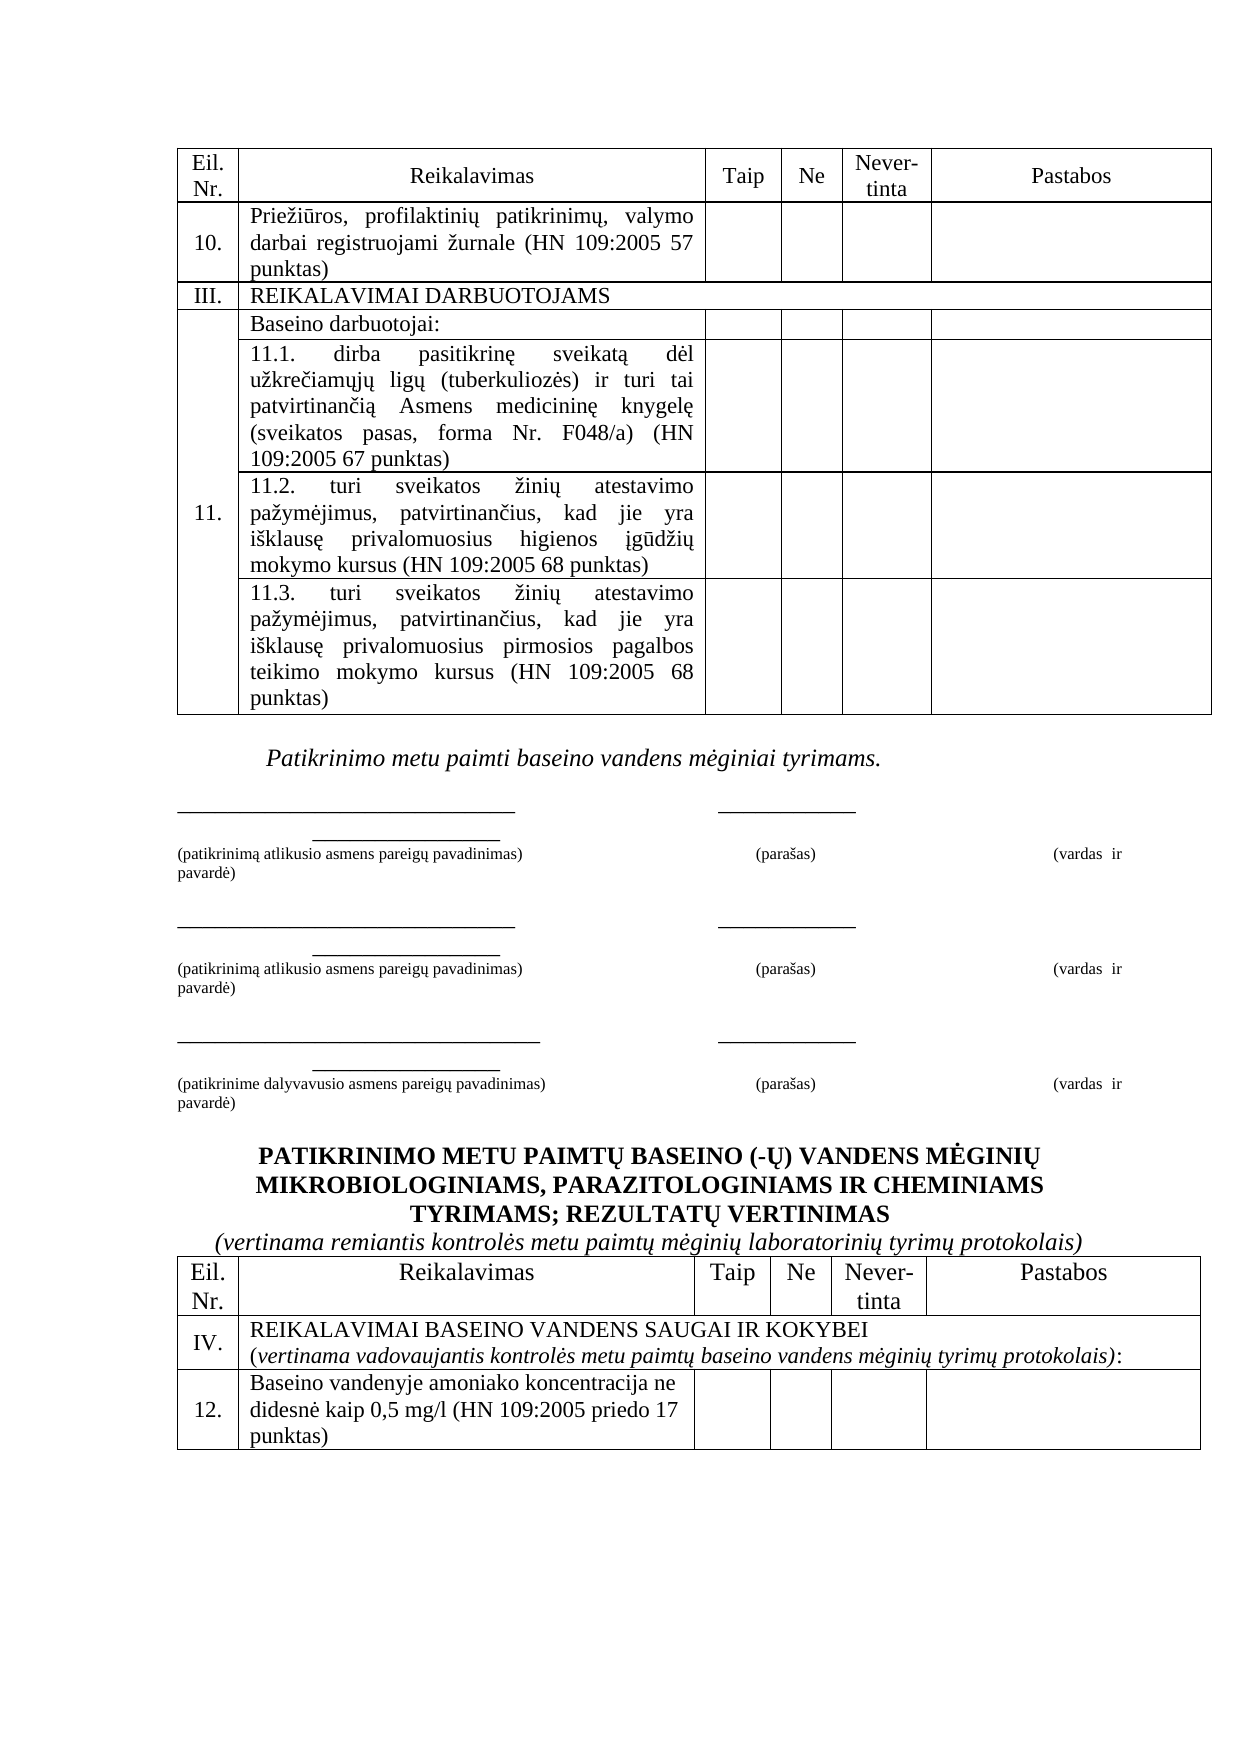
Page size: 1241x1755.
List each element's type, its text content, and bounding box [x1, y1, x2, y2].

table_header Never-tinta [832, 1257, 926, 1315]
table_cell [706, 203, 781, 281]
table_cell Priežiūros, profilaktinių patikrinimų, valymo darbai registruojami žurnale (HN 109:2005 57 punktas) [239, 203, 705, 281]
table_cell 11.2. turi sveikatos žinių atestavimo pažymėjimus, patvirtinančius, kad jie yra išklausę privalomuosius higienos įgūdžių mokymo kursus (HN 109:2005 68 punktas) [239, 473, 705, 578]
table_cell 11. [178, 310, 238, 714]
table_cell [843, 579, 931, 714]
table_cell [782, 203, 842, 281]
text (patikrinimą atlikusio asmens pareigų pavadinimas) (parašas) (vardas ir pavardė) [177, 959, 1122, 997]
table_cell [843, 473, 931, 578]
table_cell [706, 340, 781, 471]
table_cell Baseino darbuotojai: [239, 310, 705, 339]
table_cell [782, 473, 842, 578]
table_cell [771, 1370, 831, 1448]
text (vertinama remiantis kontrolės metu paimtų mėginių laboratorinių tyrimų protokolais) [177, 1227, 1122, 1256]
table_cell [782, 310, 842, 339]
table_cell REIKALAVIMAI BASEINO VANDENS SAUGAI IR KOKYBEI (vertinama vadovaujantis kontrolės metu paimtų baseino vandens mėginių tyrimų protokolais): [239, 1316, 1200, 1368]
text PATIKRINIMO METU PAIMTŲ BASEINO (-Ų) VANDENS MĖGINIŲ MIKROBIOLOGINIAMS, PARAZITOLOGINIAMS IR CHEMINIAMS TYRIMAMS; REZULTATŲ VERTINIMAS [177, 1141, 1122, 1227]
text ___________________________ ___________ _______________ [177, 787, 1122, 844]
table_header Never- tinta [843, 149, 931, 201]
table_header Ne [771, 1257, 831, 1315]
table_cell [706, 473, 781, 578]
text ___________________________ ___________ _______________ [177, 902, 1122, 959]
table_cell [932, 579, 1211, 714]
table_cell [932, 203, 1211, 281]
table_cell [843, 340, 931, 471]
text _____________________________ ___________ _______________ [177, 1017, 1122, 1074]
table_cell III. [178, 283, 238, 309]
table_cell [927, 1370, 1200, 1448]
table_cell REIKALAVIMAI DARBUOTOJAMS [239, 283, 1211, 309]
table_cell [843, 203, 931, 281]
table_header Reikalavimas [239, 1257, 694, 1315]
table_cell [706, 579, 781, 714]
table_cell [932, 473, 1211, 578]
table_cell 11.1. dirba pasitikrinę sveikatą dėl užkrečiamųjų ligų (tuberkuliozės) ir turi tai patvirtinančią Asmens medicininę knygelę (sveikatos pasas, forma Nr. F048/a) (HN 109:2005 67 punktas) [239, 340, 705, 471]
table_cell [782, 340, 842, 471]
text (patikrinime dalyvavusio asmens pareigų pavadinimas) (parašas) (vardas ir pavardė) [177, 1074, 1122, 1112]
table_cell 11.3. turi sveikatos žinių atestavimo pažymėjimus, patvirtinančius, kad jie yra išklausę privalomuosius pirmosios pagalbos teikimo mokymo kursus (HN 109:2005 68 punktas) [239, 579, 705, 714]
table_header Taip [695, 1257, 770, 1315]
table_cell [695, 1370, 770, 1448]
table_cell 12. [178, 1370, 238, 1448]
table_cell [843, 310, 931, 339]
table_cell [832, 1370, 926, 1448]
table_cell [782, 579, 842, 714]
text (patikrinimą atlikusio asmens pareigų pavadinimas) (parašas) (vardas ir pavardė) [177, 844, 1122, 882]
table_header Pastabos [932, 149, 1211, 201]
table_header Eil. Nr. [178, 149, 238, 201]
table_cell [932, 340, 1211, 471]
table_header Taip [706, 149, 781, 201]
table_cell IV. [178, 1316, 238, 1368]
table_cell [932, 310, 1211, 339]
table_header Ne [782, 149, 842, 201]
table_header Pastabos [927, 1257, 1200, 1315]
text Patikrinimo metu paimti baseino vandens mėginiai tyrimams. [177, 743, 1122, 772]
table_cell Baseino vandenyje amoniako koncentracija ne didesnė kaip 0,5 mg/l (HN 109:2005 priedo 17 punktas) [239, 1370, 694, 1448]
table_cell 10. [178, 203, 238, 281]
table_header Reikalavimas [239, 149, 705, 201]
table_header Eil. Nr. [178, 1257, 238, 1315]
table_cell [706, 310, 781, 339]
